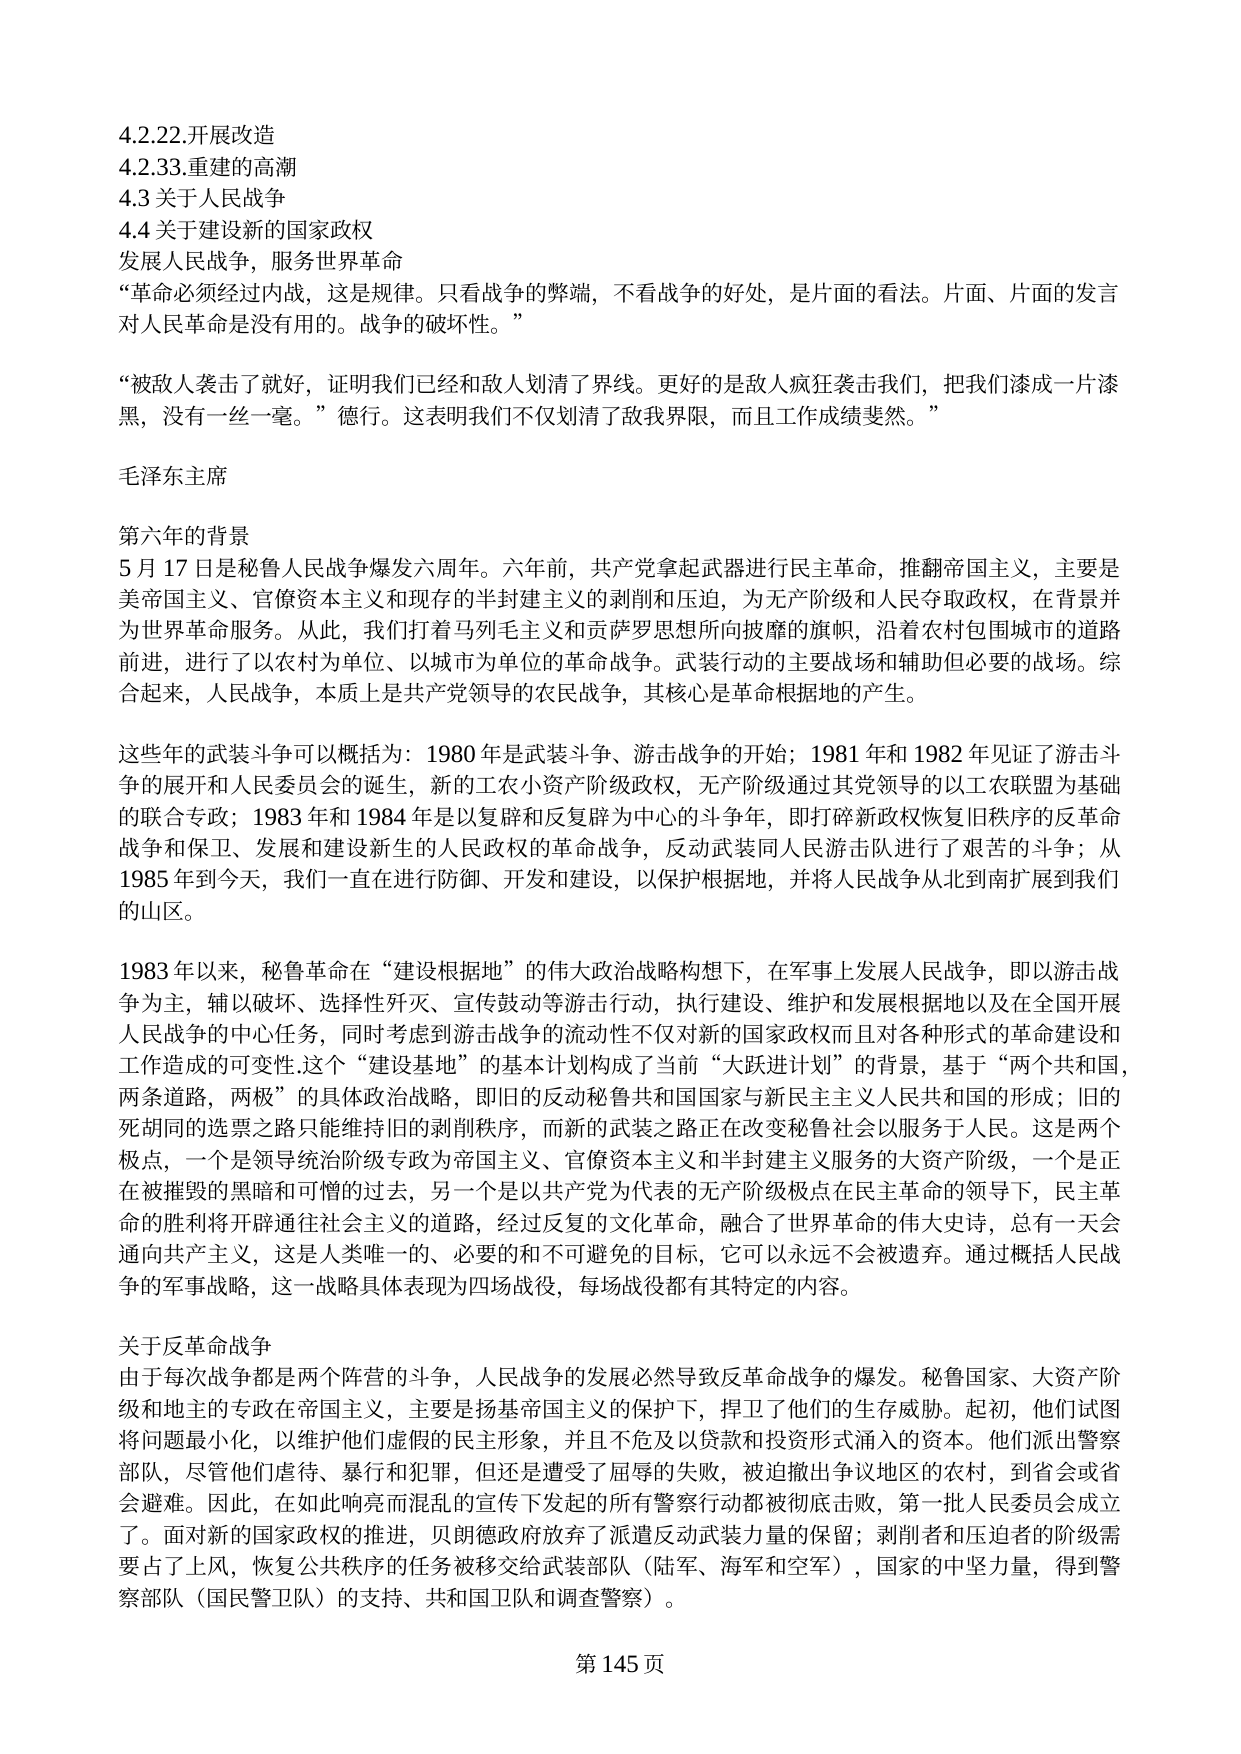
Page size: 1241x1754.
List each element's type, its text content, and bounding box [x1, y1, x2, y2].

text 第六年的背景 [118, 519, 1122, 551]
text “被敌人袭击了就好，证明我们已经和敌人划清了界线。更好的是敌人疯狂袭击我们，把我们漆成一片漆黑，没有一丝一毫。”德行。这表明我们不仅划清了敌我界限，而且工作成绩斐然。” [118, 367, 1122, 430]
text 由于每次战争都是两个阵营的斗争，人民战争的发展必然导致反革命战争的爆发。秘鲁国家、大资产阶级和地主的专政在帝国主义，主要是扬基帝国主义的保护下，捍卫了他们的生存威胁。起初，他们试图将问题最小化，以维护他们虚假的民主形象，并且不危及以贷款和投资形式涌入的资本。他们派出警察部队，尽管他们虐待、暴行和犯罪，但还是遭受了屈辱的失败，被迫撤出争议地区的农村，到省会或省会避难。因此，在如此响亮而混乱的宣传下发起的所有警察行动都被彻底击败，第一批人民委员会成立了。面对新的国家政权的推进，贝朗德政府放弃了派遣反动武装力量的保留；剥削者和压迫者的阶级需要占了上风，恢复公共秩序的任务被移交给武装部队（陆军、海军和空军），国家的中坚力量，得到警察部队（国民警卫队）的支持、共和国卫队和调查警察）。 [118, 1361, 1122, 1612]
text 这些年的武装斗争可以概括为：1980年是武装斗争、游击战争的开始；1981年和1982年见证了游击斗争的展开和人民委员会的诞生，新的工农小资产阶级政权，无产阶级通过其党领导的以工农联盟为基础的联合专政；1983年和1984年是以复辟和反复辟为中心的斗争年，即打碎新政权恢复旧秩序的反革命战争和保卫、发展和建设新生的人民政权的革命战争，反动武装同人民游击队进行了艰苦的斗争；从1985年到今天，我们一直在进行防御、开发和建设，以保护根据地，并将人民战争从北到南扩展到我们的山区。 [118, 737, 1122, 926]
text 5月17日是秘鲁人民战争爆发六周年。六年前，共产党拿起武器进行民主革命，推翻帝国主义，主要是美帝国主义、官僚资本主义和现存的半封建主义的剥削和压迫，为无产阶级和人民夺取政权，在背景并为世界革命服务。从此，我们打着马列毛主义和贡萨罗思想所向披靡的旗帜，沿着农村包围城市的道路前进，进行了以农村为单位、以城市为单位的革命战争。武装行动的主要战场和辅助但必要的战场。综合起来，人民战争，本质上是共产党领导的农民战争，其核心是革命根据地的产生。 [118, 551, 1122, 708]
text 4.2.33.重建的高潮 [118, 150, 1122, 181]
text 毛泽东主席 [118, 459, 1122, 491]
text 发展人民战争，服务世界革命 [118, 244, 1122, 276]
text 4.3关于人民战争 [118, 181, 1122, 213]
text 4.2.22.开展改造 [118, 118, 1122, 150]
text 关于反革命战争 [118, 1329, 1122, 1361]
text 1983年以来，秘鲁革命在“建设根据地”的伟大政治战略构想下，在军事上发展人民战争，即以游击战争为主，辅以破坏、选择性歼灭、宣传鼓动等游击行动，执行建设、维护和发展根据地以及在全国开展人民战争的中心任务，同时考虑到游击战争的流动性不仅对新的国家政权而且对各种形式的革命建设和工作造成的可变性.这个“建设基地”的基本计划构成了当前“大跃进计划”的背景，基于“两个共和国，两条道路，两极”的具体政治战略，即旧的反动秘鲁共和国国家与新民主主义人民共和国的形成；旧的死胡同的选票之路只能维持旧的剥削秩序，而新的武装之路正在改变秘鲁社会以服务于人民。这是两个极点，一个是领导统治阶级专政为帝国主义、官僚资本主义和半封建主义服务的大资产阶级，一个是正在被摧毁的黑暗和可憎的过去，另一个是以共产党为代表的无产阶级极点在民主革命的领导下，民主革命的胜利将开辟通往社会主义的道路，经过反复的文化革命，融合了世界革命的伟大史诗，总有一天会通向共产主义，这是人类唯一的、必要的和不可避免的目标，它可以永远不会被遗弃。通过概括人民战争的军事战略，这一战略具体表现为四场战役，每场战役都有其特定的内容。 [118, 954, 1122, 1300]
text 4.4关于建设新的国家政权 [118, 213, 1122, 244]
text “革命必须经过内战，这是规律。只看战争的弊端，不看战争的好处，是片面的看法。片面、片面的发言对人民革命是没有用的。战争的破坏性。” [118, 276, 1122, 339]
